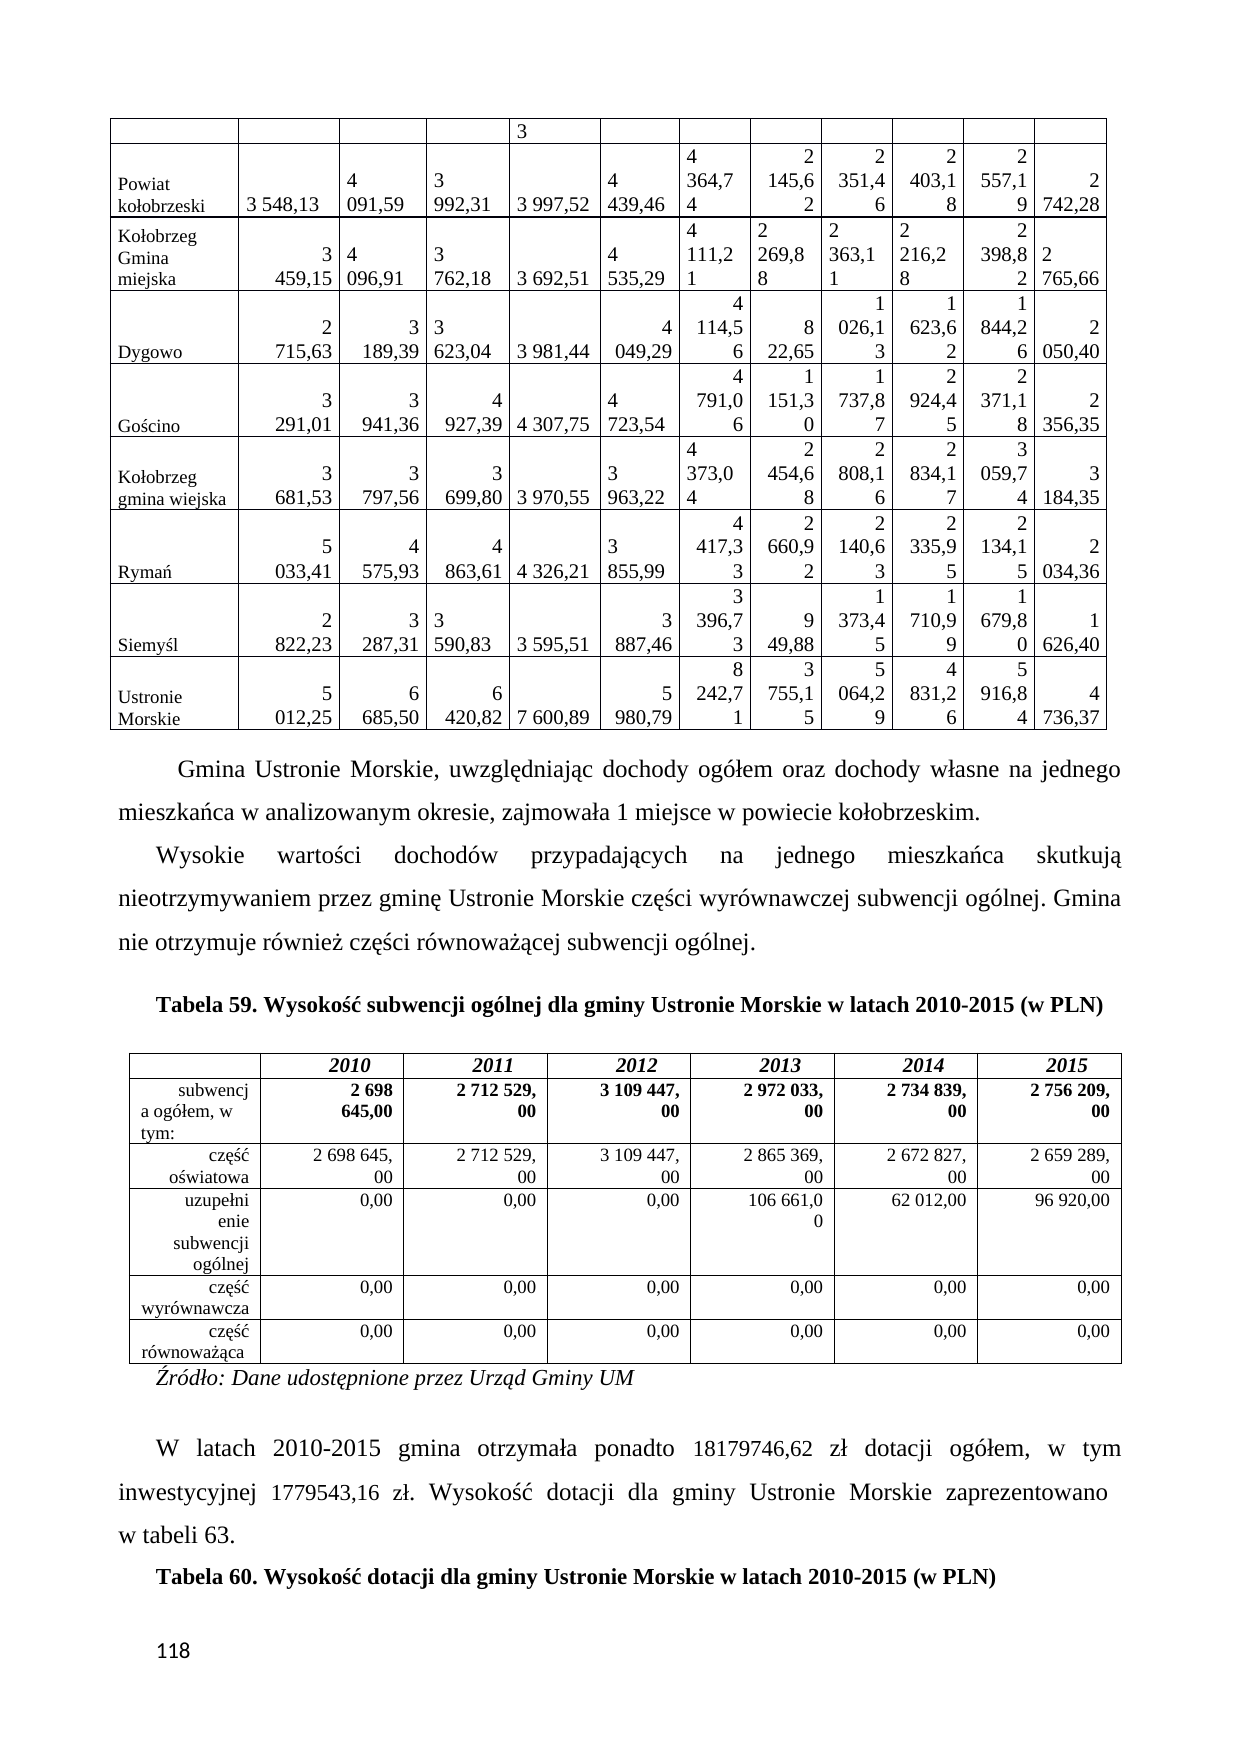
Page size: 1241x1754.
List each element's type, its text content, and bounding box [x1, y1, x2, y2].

table_cell Powiat kołobrzeski [111, 144, 238, 216]
table_cell 4 736,37 [1035, 657, 1106, 729]
table_cell 0,00 [261, 1320, 403, 1363]
table_cell 2 734 839,00 [835, 1079, 977, 1143]
table_cell [964, 119, 1034, 143]
table_cell 1 373,45 [822, 584, 892, 656]
table_cell uzupełnienie subwencji ogólnej [130, 1189, 260, 1275]
table_cell 949,88 [751, 584, 821, 656]
table_cell Ustronie Morskie [111, 657, 238, 729]
table_cell 2 756 209,00 [978, 1079, 1121, 1143]
table_cell 2 335,95 [893, 510, 963, 583]
table_cell 2 742,28 [1035, 144, 1106, 216]
table_cell 0,00 [835, 1320, 977, 1363]
table_cell 1 844,26 [964, 291, 1034, 363]
table_cell 822,65 [751, 291, 821, 363]
table_header 2012 [548, 1054, 690, 1077]
table_cell [427, 119, 509, 143]
table_cell 2 216,28 [893, 218, 963, 290]
table_cell część równoważąca [130, 1320, 260, 1363]
table_cell 4 439,46 [601, 144, 679, 216]
table_cell 0,00 [548, 1276, 690, 1319]
table_cell 4 723,54 [601, 364, 679, 436]
table_cell 3 459,15 [239, 218, 339, 290]
table_cell 2 865 369,00 [691, 1144, 834, 1187]
table_cell 0,00 [548, 1320, 690, 1363]
table_header 2014 [835, 1054, 977, 1077]
table_cell 3 855,99 [601, 510, 679, 583]
table_cell Dygowo [111, 291, 238, 363]
table_cell 2 454,68 [751, 437, 821, 509]
table_cell Kołobrzeg gmina wiejska [111, 437, 238, 509]
table_cell 2 715,63 [239, 291, 339, 363]
table_cell Kołobrzeg Gmina miejska [111, 218, 238, 290]
table_cell 2 924,45 [893, 364, 963, 436]
table_cell 3 941,36 [340, 364, 426, 436]
table_cell 2 765,66 [1035, 218, 1106, 290]
table_cell [601, 119, 679, 143]
table_cell 2 698 645,00 [261, 1079, 403, 1143]
text Tabela 60. Wysokość dotacji dla gminy Ustronie Morskie w latach 2010-2015 (w PLN) [118, 1563, 1122, 1589]
table_cell Gościno [111, 364, 238, 436]
table_cell 3 981,44 [510, 291, 600, 363]
table_cell 3 699,80 [427, 437, 509, 509]
table_cell 2 972 033,00 [691, 1079, 834, 1143]
table_cell 62 012,00 [835, 1189, 977, 1275]
table_cell 4 326,21 [510, 510, 600, 583]
table_cell 4 114,56 [680, 291, 750, 363]
table_cell 0,00 [691, 1276, 834, 1319]
table_cell 3 291,01 [239, 364, 339, 436]
table_cell część wyrównawcza [130, 1276, 260, 1319]
table_cell 0,00 [261, 1276, 403, 1319]
table_cell 2 712 529,00 [404, 1144, 547, 1187]
table_cell 0,00 [404, 1320, 547, 1363]
table_cell 2 371,18 [964, 364, 1034, 436]
table_cell 2 398,82 [964, 218, 1034, 290]
table_cell 1 026,13 [822, 291, 892, 363]
table_cell część oświatowa [130, 1144, 260, 1187]
table_cell 2 134,15 [964, 510, 1034, 583]
table_cell [239, 119, 339, 143]
table_cell 0,00 [548, 1189, 690, 1275]
text Źródło: Dane udostępnione przez Urząd Gminy UM [118, 1364, 1122, 1390]
table_cell 3 109 447,00 [548, 1144, 690, 1187]
table_cell 2 672 827,00 [835, 1144, 977, 1187]
table_cell 4 364,74 [680, 144, 750, 216]
table_cell 4 111,21 [680, 218, 750, 290]
table_cell 3 396,73 [680, 584, 750, 656]
table_cell 3 548,13 [239, 144, 339, 216]
table_cell 6 685,50 [340, 657, 426, 729]
table_cell 4 307,75 [510, 364, 600, 436]
table_cell 3 287,31 [340, 584, 426, 656]
table_cell 3 681,53 [239, 437, 339, 509]
table_cell 5 980,79 [601, 657, 679, 729]
table_cell 4 575,93 [340, 510, 426, 583]
table_cell 3 590,83 [427, 584, 509, 656]
table_cell 3 755,15 [751, 657, 821, 729]
table_cell 2 145,62 [751, 144, 821, 216]
table_cell 1 623,62 [893, 291, 963, 363]
table_cell 4 927,39 [427, 364, 509, 436]
table_cell 1 710,99 [893, 584, 963, 656]
table_header 2015 [978, 1054, 1121, 1077]
table_cell 2 050,40 [1035, 291, 1106, 363]
table_cell 3 992,31 [427, 144, 509, 216]
table_cell [111, 119, 238, 143]
table_cell 3 184,35 [1035, 437, 1106, 509]
table_cell [822, 119, 892, 143]
table_cell 4 417,33 [680, 510, 750, 583]
table_cell 0,00 [835, 1276, 977, 1319]
table_cell 2 403,18 [893, 144, 963, 216]
table_cell 4 096,91 [340, 218, 426, 290]
table_cell 3 997,52 [510, 144, 600, 216]
table_cell [680, 119, 750, 143]
table_cell 0,00 [978, 1320, 1121, 1363]
table_cell [893, 119, 963, 143]
text Wysokie wartości dochodów przypadających na jednego mieszkańca skutkują nieotrzymywaniem przez gminę Ustronie Morskie części wyrównawczej subwencji ogólnej. Gmina nie otrzymuje również części równoważącej subwencji ogólnej. [118, 840, 1122, 955]
table_cell 1 626,40 [1035, 584, 1106, 656]
table_cell 2 269,88 [751, 218, 821, 290]
table_cell 4 049,29 [601, 291, 679, 363]
table_cell 4 373,04 [680, 437, 750, 509]
table_cell 2 660,92 [751, 510, 821, 583]
table_cell 5 064,29 [822, 657, 892, 729]
table_cell 1 679,80 [964, 584, 1034, 656]
table_cell 0,00 [691, 1320, 834, 1363]
table_cell 3 963,22 [601, 437, 679, 509]
table_cell 5 916,84 [964, 657, 1034, 729]
table_header 2010 [261, 1054, 403, 1077]
table_cell 0,00 [404, 1189, 547, 1275]
table_cell 5 012,25 [239, 657, 339, 729]
table_cell [340, 119, 426, 143]
table_cell 2 034,36 [1035, 510, 1106, 583]
table_cell 3 623,04 [427, 291, 509, 363]
table_cell 5 033,41 [239, 510, 339, 583]
table_cell 2 808,16 [822, 437, 892, 509]
table_cell [751, 119, 821, 143]
table_cell 2 363,11 [822, 218, 892, 290]
table_header 2011 [404, 1054, 547, 1077]
table_cell 0,00 [978, 1276, 1121, 1319]
table_header [130, 1054, 260, 1077]
table_cell 1 737,87 [822, 364, 892, 436]
table_cell 3 [510, 119, 600, 143]
table_cell 2 822,23 [239, 584, 339, 656]
table_cell 0,00 [261, 1189, 403, 1275]
table_header 2013 [691, 1054, 834, 1077]
table_cell 1 151,30 [751, 364, 821, 436]
table_cell 2 356,35 [1035, 364, 1106, 436]
table_cell 2 712 529,00 [404, 1079, 547, 1143]
table_cell 4 535,29 [601, 218, 679, 290]
table_cell 4 863,61 [427, 510, 509, 583]
text W latach 2010-2015 gmina otrzymała ponadto 18179746,62 zł dotacji ogółem, w tym inwestycyjnej 1779543,16 zł. Wysokość dotacji dla gminy Ustronie Morskie zaprezentowano w tabeli 63. [118, 1433, 1122, 1548]
table_cell 8 242,71 [680, 657, 750, 729]
table_cell 6 420,82 [427, 657, 509, 729]
table_cell Siemyśl [111, 584, 238, 656]
table_cell 3 797,56 [340, 437, 426, 509]
table_cell 0,00 [404, 1276, 547, 1319]
table_cell Rymań [111, 510, 238, 583]
table_cell 3 059,74 [964, 437, 1034, 509]
table_cell 3 595,51 [510, 584, 600, 656]
table_cell subwencja ogółem, w tym: [130, 1079, 260, 1143]
table_cell 3 887,46 [601, 584, 679, 656]
table_cell 3 692,51 [510, 218, 600, 290]
table_cell 2 834,17 [893, 437, 963, 509]
table_cell 3 109 447,00 [548, 1079, 690, 1143]
table_cell 2 351,46 [822, 144, 892, 216]
table_cell 4 091,59 [340, 144, 426, 216]
text Tabela 59. Wysokość subwencji ogólnej dla gminy Ustronie Morskie w latach 2010-2015 (w PLN) [118, 991, 1122, 1018]
table_cell 96 920,00 [978, 1189, 1121, 1275]
table_cell 4 791,06 [680, 364, 750, 436]
table_cell 2 557,19 [964, 144, 1034, 216]
table_cell 106 661,00 [691, 1189, 834, 1275]
table_cell 2 659 289,00 [978, 1144, 1121, 1187]
table_cell 7 600,89 [510, 657, 600, 729]
table_cell 3 762,18 [427, 218, 509, 290]
table_cell 3 189,39 [340, 291, 426, 363]
table_cell 3 970,55 [510, 437, 600, 509]
table_cell [1035, 119, 1106, 143]
table_cell 2 140,63 [822, 510, 892, 583]
table_cell 4 831,26 [893, 657, 963, 729]
text Gmina Ustronie Morskie, uwzględniając dochody ogółem oraz dochody własne na jednego mieszkańca w analizowanym okresie, zajmowała 1 miejsce w powiecie kołobrzeskim. [118, 754, 1122, 826]
table_cell 2 698 645,00 [261, 1144, 403, 1187]
